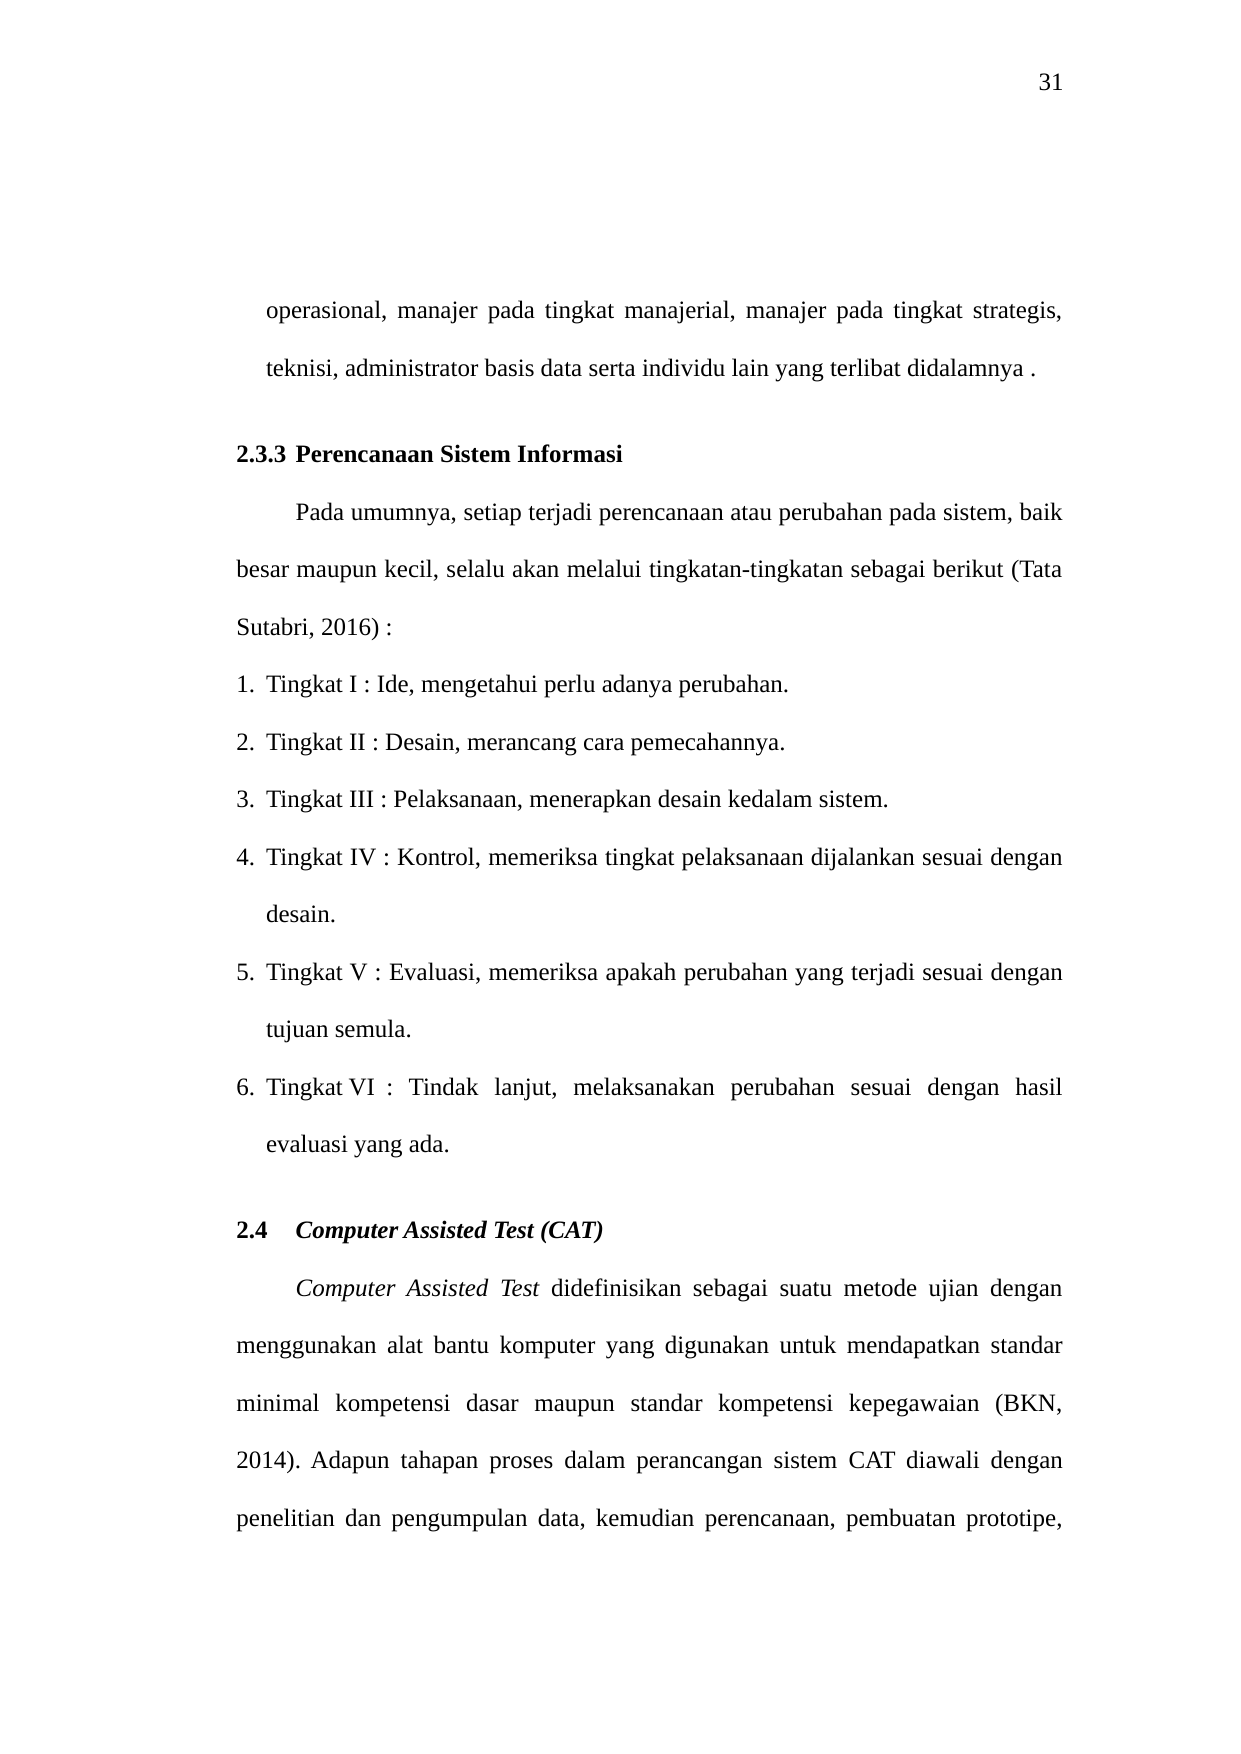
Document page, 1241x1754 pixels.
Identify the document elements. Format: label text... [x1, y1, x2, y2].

list operasional, manajer pada tingkat manajerial, manajer pada tingkat strategis, teknisi, administrator basis data serta individu lain yang terlibat didalamnya . [236, 295, 1063, 382]
list Tingkat V : Evaluasi, memeriksa apakah perubahan yang terjadi sesuai dengan tujuan semula. [236, 957, 1063, 1043]
list Tingkat I : Ide, mengetahui perlu adanya perubahan. [236, 669, 1063, 698]
list Tingkat VI : Tindak lanjut, melaksanakan perubahan sesuai dengan hasil evaluasi yang ada. [236, 1072, 1063, 1158]
subtitle 2.4 Computer Assisted Test (CAT) [236, 1215, 1063, 1244]
list Tingkat II : Desain, merancang cara pemecahannya. [236, 727, 1063, 755]
list Tingkat IV : Kontrol, memeriksa tingkat pelaksanaan dijalankan sesuai dengan desain. [236, 842, 1063, 928]
text Computer Assisted Test didefinisikan sebagai suatu metode ujian dengan menggunakan alat bantu komputer yang digunakan untuk mendapatkan standar minimal kompetensi dasar maupun standar kompetensi kepegawaian (BKN, 2014). Adapun tahapan proses dalam perancangan sistem CAT diawali dengan penelitian dan pengumpulan data, kemudian perencanaan, pembuatan prototipe, [236, 1273, 1063, 1532]
subtitle 2.3.3 Perencanaan Sistem Informasi [236, 439, 1063, 468]
text Pada umumnya, setiap terjadi perencanaan atau perubahan pada sistem, baik besar maupun kecil, selalu akan melalui tingkatan-tingkatan sebagai berikut (Tata Sutabri, 2016) : [236, 497, 1063, 640]
list Tingkat III : Pelaksanaan, menerapkan desain kedalam sistem. [236, 784, 1063, 813]
